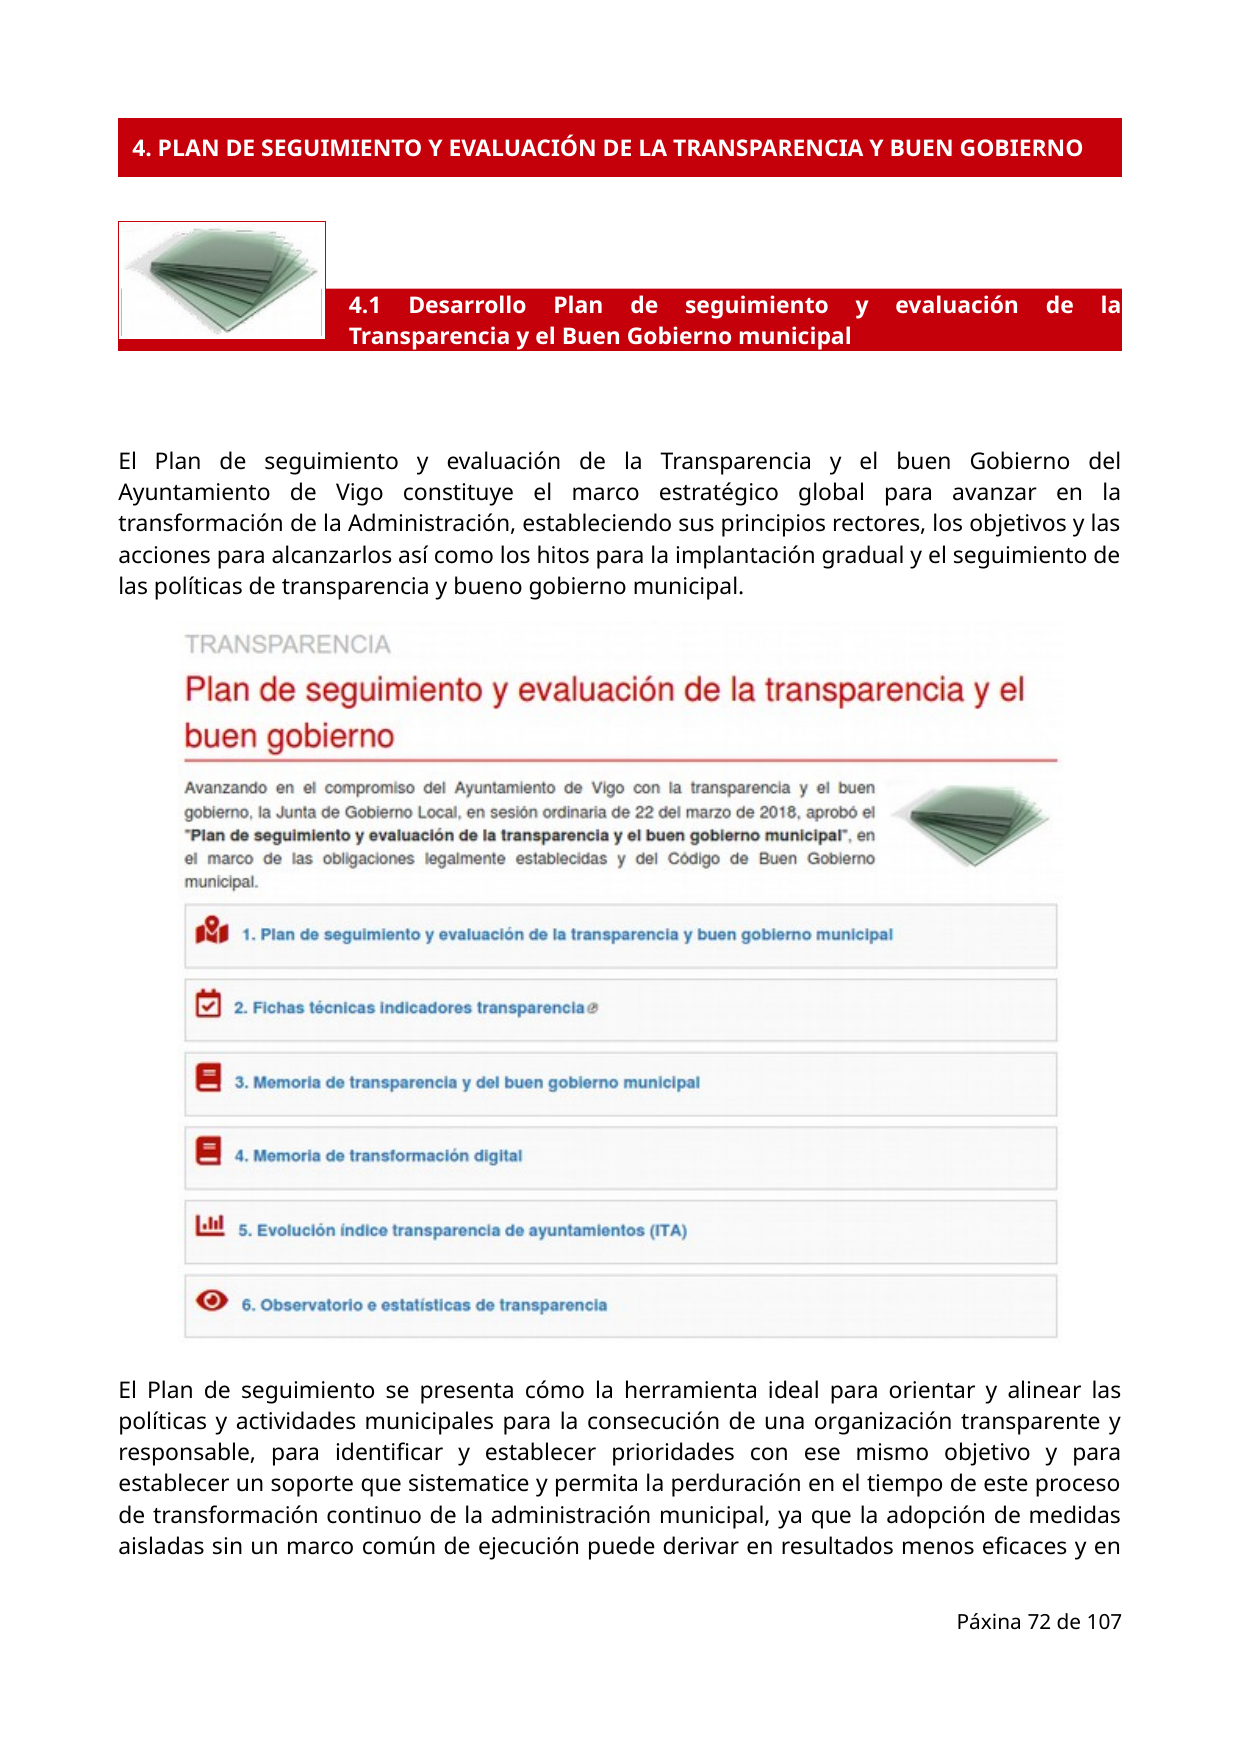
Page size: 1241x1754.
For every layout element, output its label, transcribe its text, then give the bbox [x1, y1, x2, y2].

text 4.1 Desarrollo Plan de seguimiento y evaluación de la Transparencia y el Buen Gobierno municipal [118, 288, 1122, 351]
picture [121, 223, 322, 336]
text El Plan de seguimiento y evaluación de la Transparencia y el buen Gobierno del Ayuntamiento de Vigo constituye el marco estratégico global para avanzar en la transformación de la Administración, estableciendo sus principios rectores, los objetivos y las acciones para alcanzarlos así como los hitos para la implantación gradual y el seguimiento de las políticas de transparencia y bueno gobierno municipal. [118, 445, 1122, 601]
picture [177, 621, 1063, 1343]
subtitle 4. PLAN DE SEGUIMIENTO Y EVALUACIÓN DE LA TRANSPARENCIA Y BUEN GOBIERNO [120, 120, 1120, 175]
text El Plan de seguimiento se presenta cómo la herramienta ideal para orientar y alinear las políticas y actividades municipales para la consecución de una organización transparente y responsable, para identificar y establecer prioridades con ese mismo objetivo y para establecer un soporte que sistematice y permita la perduración en el tiempo de este proceso de transformación continuo de la administración municipal, ya que la adopción de medidas aisladas sin un marco común de ejecución puede derivar en resultados menos eficaces y en [118, 1374, 1122, 1561]
